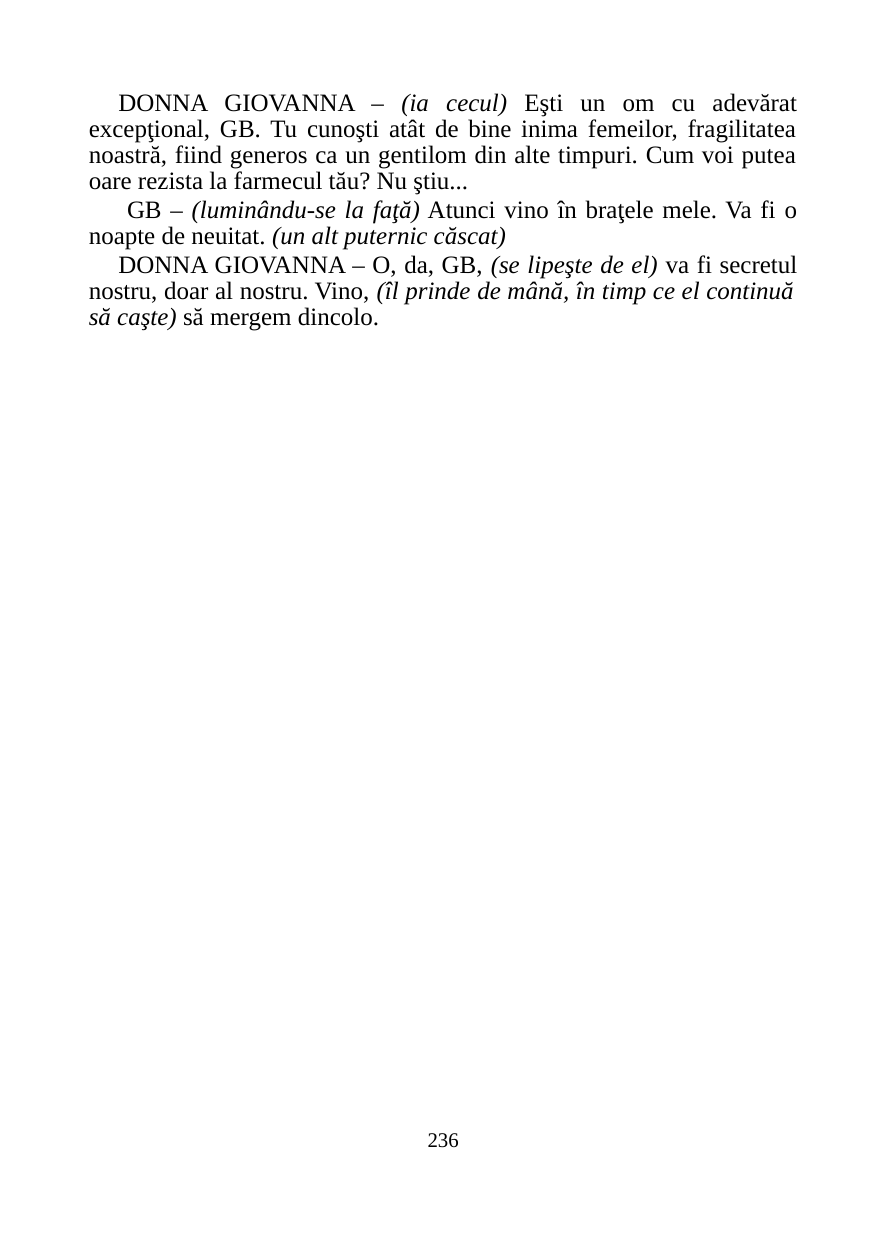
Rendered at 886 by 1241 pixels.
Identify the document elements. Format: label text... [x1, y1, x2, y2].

text DONNA GIOVANNA – O, da, GB, (se lipeşte de el) va fi secretul nostru, doar al nostru. Vino, (îl prinde de mână, în timp ce el continuă să caşte) să mergem dincolo. [88, 250, 797, 330]
text GB – (luminându-se la faţă) Atunci vino în braţele mele. Va fi o noapte de neuitat. (un alt puternic căscat) [88, 195, 797, 250]
text DONNA GIOVANNA – (ia cecul) Eşti un om cu adevărat excepţional, GB. Tu cunoşti atât de bine inima femeilor, fragilitatea noastră, fiind generos ca un gentilom din alte timpuri. Cum voi putea oare rezista la farmecul tău? Nu ştiu... [88, 88, 797, 195]
